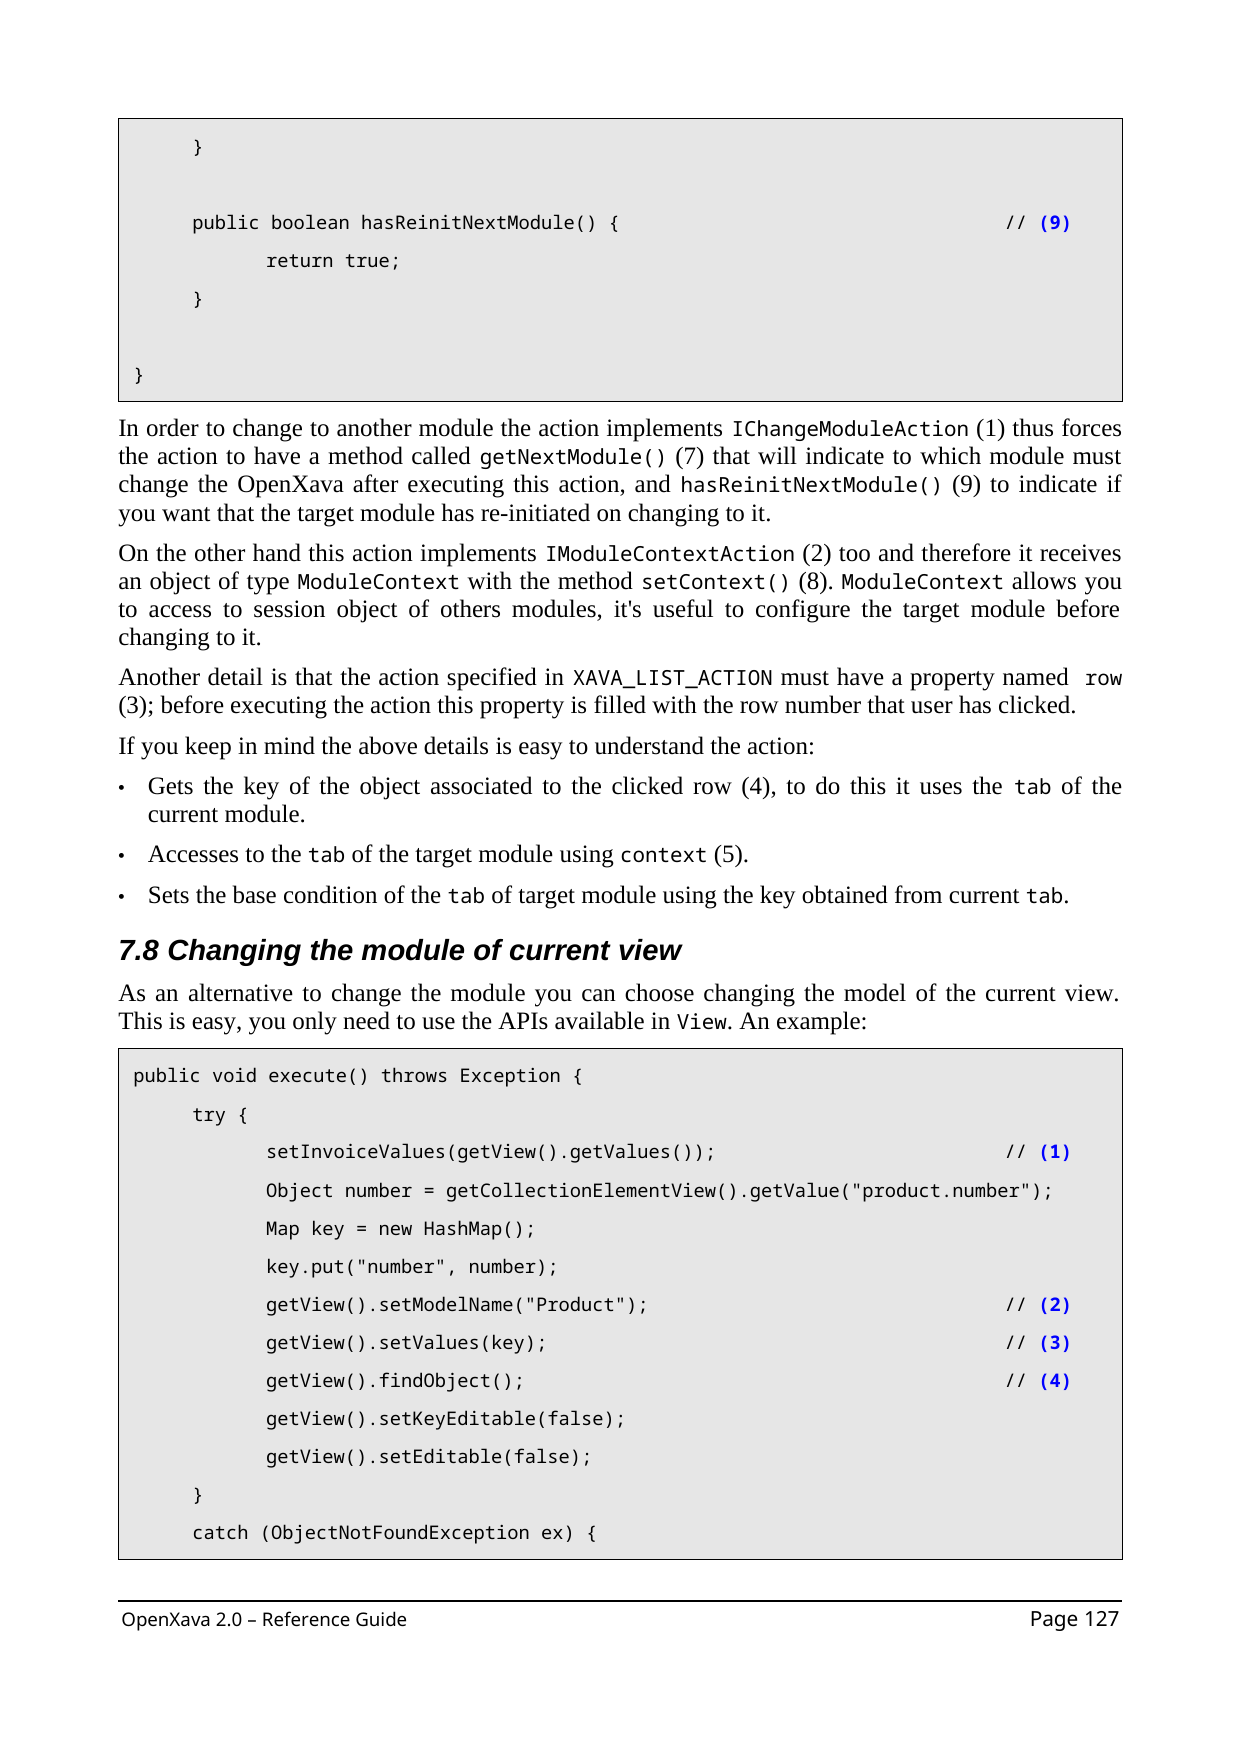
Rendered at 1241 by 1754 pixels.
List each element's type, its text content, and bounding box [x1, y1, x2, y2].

list Accesses to the tab of the target module using context (5). [118, 840, 1122, 869]
text } [119, 1466, 1122, 1504]
text getView().findObject(); // (4) [119, 1352, 1122, 1390]
text As an alternative to change the module you can choose changing the model of the current view. This is easy, you only need to use the APIs available in View. An example: [118, 979, 1122, 1036]
subtitle Changing the module of current view [118, 934, 1122, 967]
text getView().setKeyEditable(false); [119, 1390, 1122, 1428]
text } [119, 119, 1122, 156]
text key.put("number", number); [119, 1238, 1122, 1276]
text public boolean hasReinitNextModule() { // (9) [119, 194, 1122, 232]
text getView().setModelName("Product"); // (2) [119, 1276, 1122, 1314]
text Object number = getCollectionElementView().getValue("product.number"); [119, 1162, 1122, 1200]
text public void execute() throws Exception { [119, 1049, 1122, 1086]
text Another detail is that the action specified in XAVA_LIST_ACTION must have a property named row (3); before executing the action this property is filled with the row number that user has clicked. [118, 663, 1122, 719]
text try { [119, 1086, 1122, 1124]
list Sets the base condition of the tab of target module using the key obtained from current tab. [118, 881, 1122, 909]
list Gets the key of the object associated to the clicked row (4), to do this it uses the tab of the current module. [118, 772, 1122, 828]
text On the other hand this action implements IModuleContextAction (2) too and therefore it receives an object of type ModuleContext with the method setContext() (8). ModuleContext allows you to access to session object of others modules, it's useful to configure the target module before changing to it. [118, 539, 1122, 651]
text catch (ObjectNotFoundException ex) { [119, 1504, 1122, 1559]
text return true; [119, 232, 1122, 270]
text setInvoiceValues(getView().getValues()); // (1) [119, 1124, 1122, 1162]
text If you keep in mind the above details is easy to understand the action: [118, 732, 1122, 759]
text getView().setValues(key); // (3) [119, 1314, 1122, 1352]
text In order to change to another module the action implements IChangeModuleAction (1) thus forces the action to have a method called getNextModule() (7) that will indicate to which module must change the OpenXava after executing this action, and hasReinitNextModule() (9) to indicate if you want that the target module has re-initiated on changing to it. [118, 414, 1122, 526]
text } [119, 270, 1122, 308]
text } [119, 346, 1122, 401]
text Map key = new HashMap(); [119, 1200, 1122, 1238]
text getView().setEditable(false); [119, 1428, 1122, 1466]
